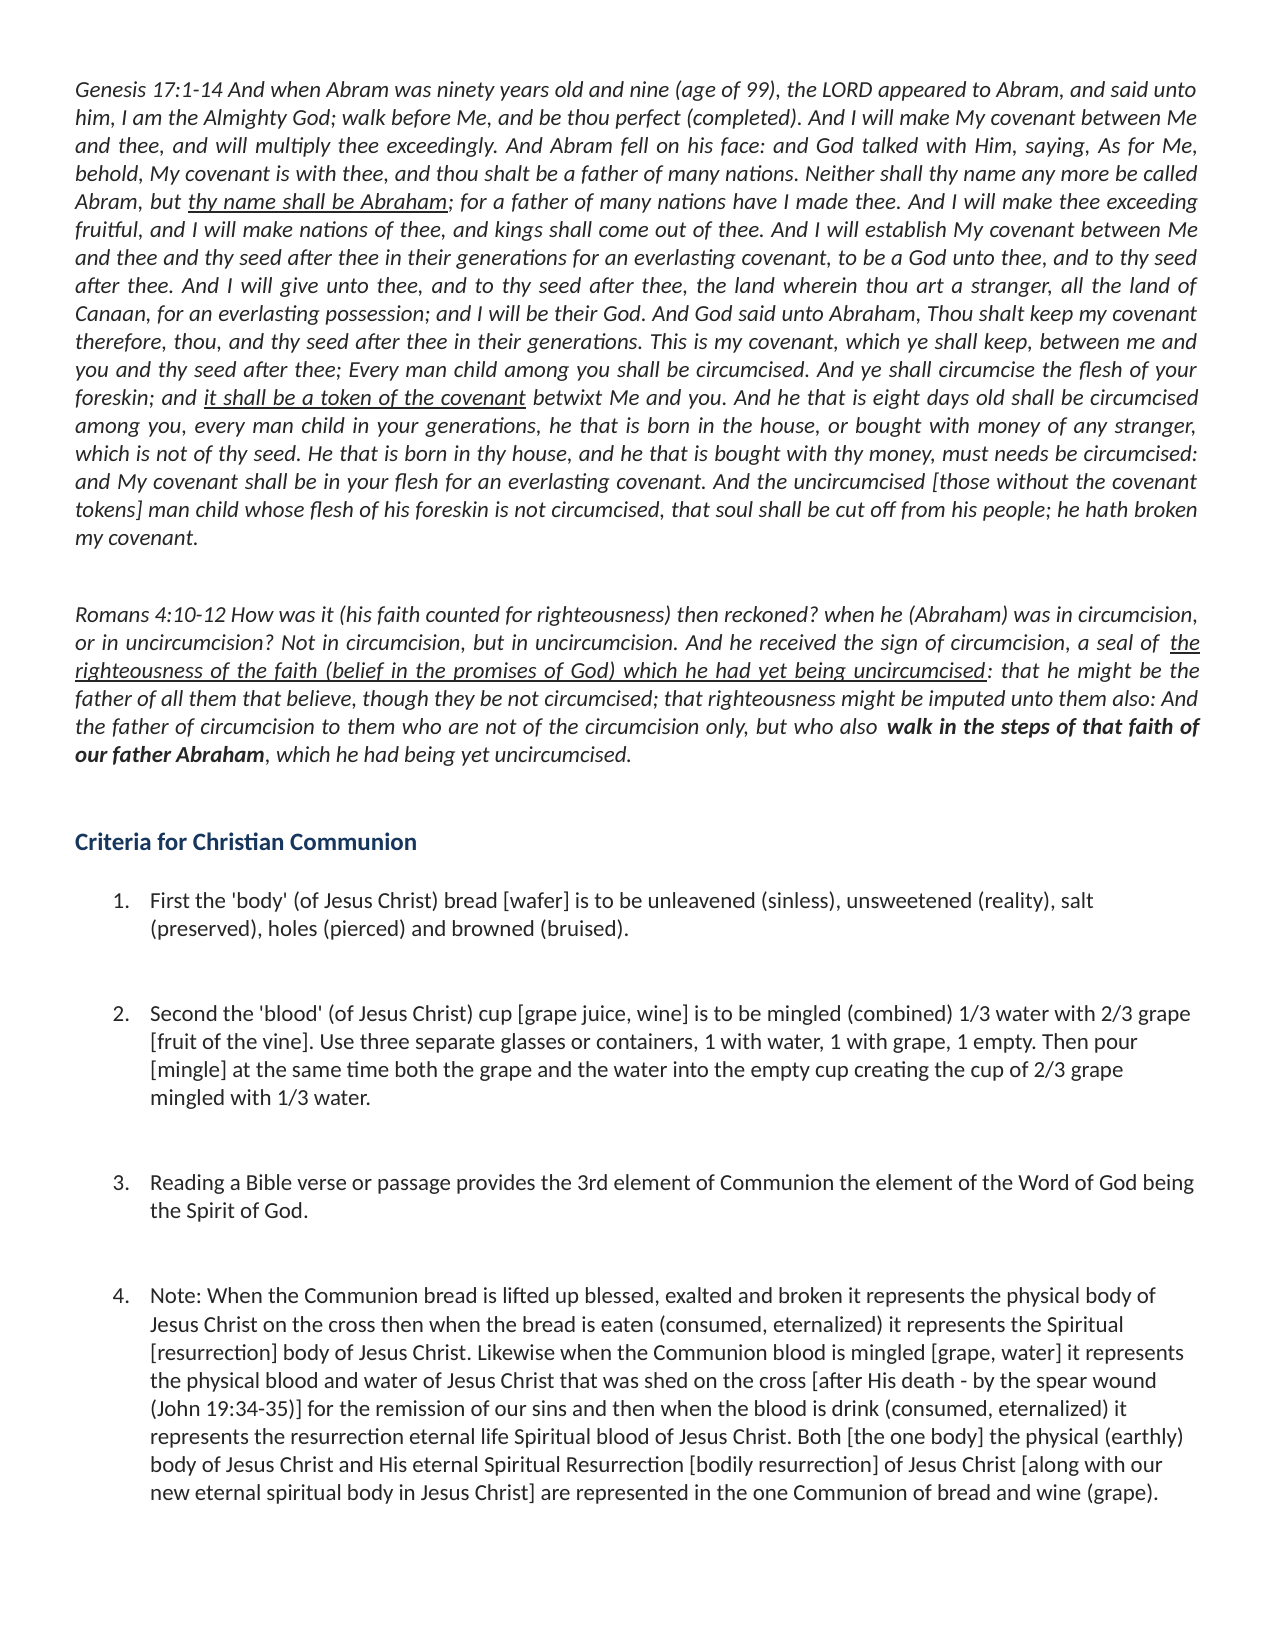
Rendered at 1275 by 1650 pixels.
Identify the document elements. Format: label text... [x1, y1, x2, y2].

list Second the 'blood' (of Jesus Christ) cup [grape juice, wine] is to be mingled (combined) 1/3 water with 2/3 grape [fruit of the vine]. Use three separate glasses or containers, 1 with water, 1 with grape, 1 empty. Then pour [mingle] at the same time both the grape and the water into the empty cup creating the cup of 2/3 grape mingled with 1/3 water. [112, 999, 1200, 1139]
list First the 'body' (of Jesus Christ) bread [wafer] is to be unleavened (sinless), unsweetened (reality), salt (preserved), holes (pierced) and browned (bruised). [112, 886, 1200, 970]
text Genesis 17:1-14 And when Abram was ninety years old and nine (age of 99), the LORD appeared to Abram, and said unto him, I am the Almighty God; walk before Me, and be thou perfect (completed). And I will make My covenant between Me and thee, and will multiply thee exceedingly. And Abram fell on his face: and God talked with Him, saying, As for Me, behold, My covenant is with thee, and thou shalt be a father of many nations. Neither shall thy name any more be called Abram, but thy name shall be Abraham; for a father of many nations have I made thee. And I will make thee exceeding fruitful, and I will make nations of thee, and kings shall come out of thee. And I will establish My covenant between Me and thee and thy seed after thee in their generations for an everlasting covenant, to be a God unto thee, and to thy seed after thee. And I will give unto thee, and to thy seed after thee, the land wherein thou art a stranger, all the land of Canaan, for an everlasting possession; and I will be their God. And God said unto Abraham, Thou shalt keep my covenant therefore, thou, and thy seed after thee in their generations. This is my covenant, which ye shall keep, between me and you and thy seed after thee; Every man child among you shall be circumcised. And ye shall circumcise the flesh of your foreskin; and it shall be a token of the covenant betwixt Me and you. And he that is eight days old shall be circumcised among you, every man child in your generations, he that is born in the house, or bought with money of any stranger, which is not of thy seed. He that is born in thy house, and he that is bought with thy money, must needs be circumcised: and My covenant shall be in your flesh for an everlasting covenant. And the uncircumcised [those without the covenant tokens] man child whose flesh of his foreskin is not circumcised, that soul shall be cut off from his people; he hath broken my covenant. [75, 75, 1200, 551]
list Reading a Bible verse or passage provides the 3rd element of Communion the element of the Word of God being the Spirit of God. [112, 1168, 1200, 1252]
text Romans 4:10-12 How was it (his faith counted for righteousness) then reckoned? when he (Abraham) was in circumcision, or in uncircumcision? Not in circumcision, but in uncircumcision. And he received the sign of circumcision, a seal of the righteousness of the faith (belief in the promises of God) which he had yet being uncircumcised: that he might be the father of all them that believe, though they be not circumcised; that righteousness might be imputed unto them also: And the father of circumcision to them who are not of the circumcision only, but who also walk in the steps of that faith of our father Abraham, which he had being yet uncircumcised. [75, 600, 1200, 768]
text Criteria for Christian Communion [75, 797, 1200, 857]
list Note: When the Communion bread is lifted up blessed, exalted and broken it represents the physical body of Jesus Christ on the cross then when the bread is eaten (consumed, eternalized) it represents the Spiritual [resurrection] body of Jesus Christ. Likewise when the Communion blood is mingled [grape, water] it represents the physical blood and water of Jesus Christ that was shed on the cross [after His death - by the spear wound (John 19:34-35)] for the remission of our sins and then when the blood is drink (consumed, eternalized) it represents the resurrection eternal life Spiritual blood of Jesus Christ. Both [the one body] the physical (earthly) body of Jesus Christ and His eternal Spiritual Resurrection [bodily resurrection] of Jesus Christ [along with our new eternal spiritual body in Jesus Christ] are represented in the one Communion of bread and wine (grape). [112, 1282, 1200, 1506]
